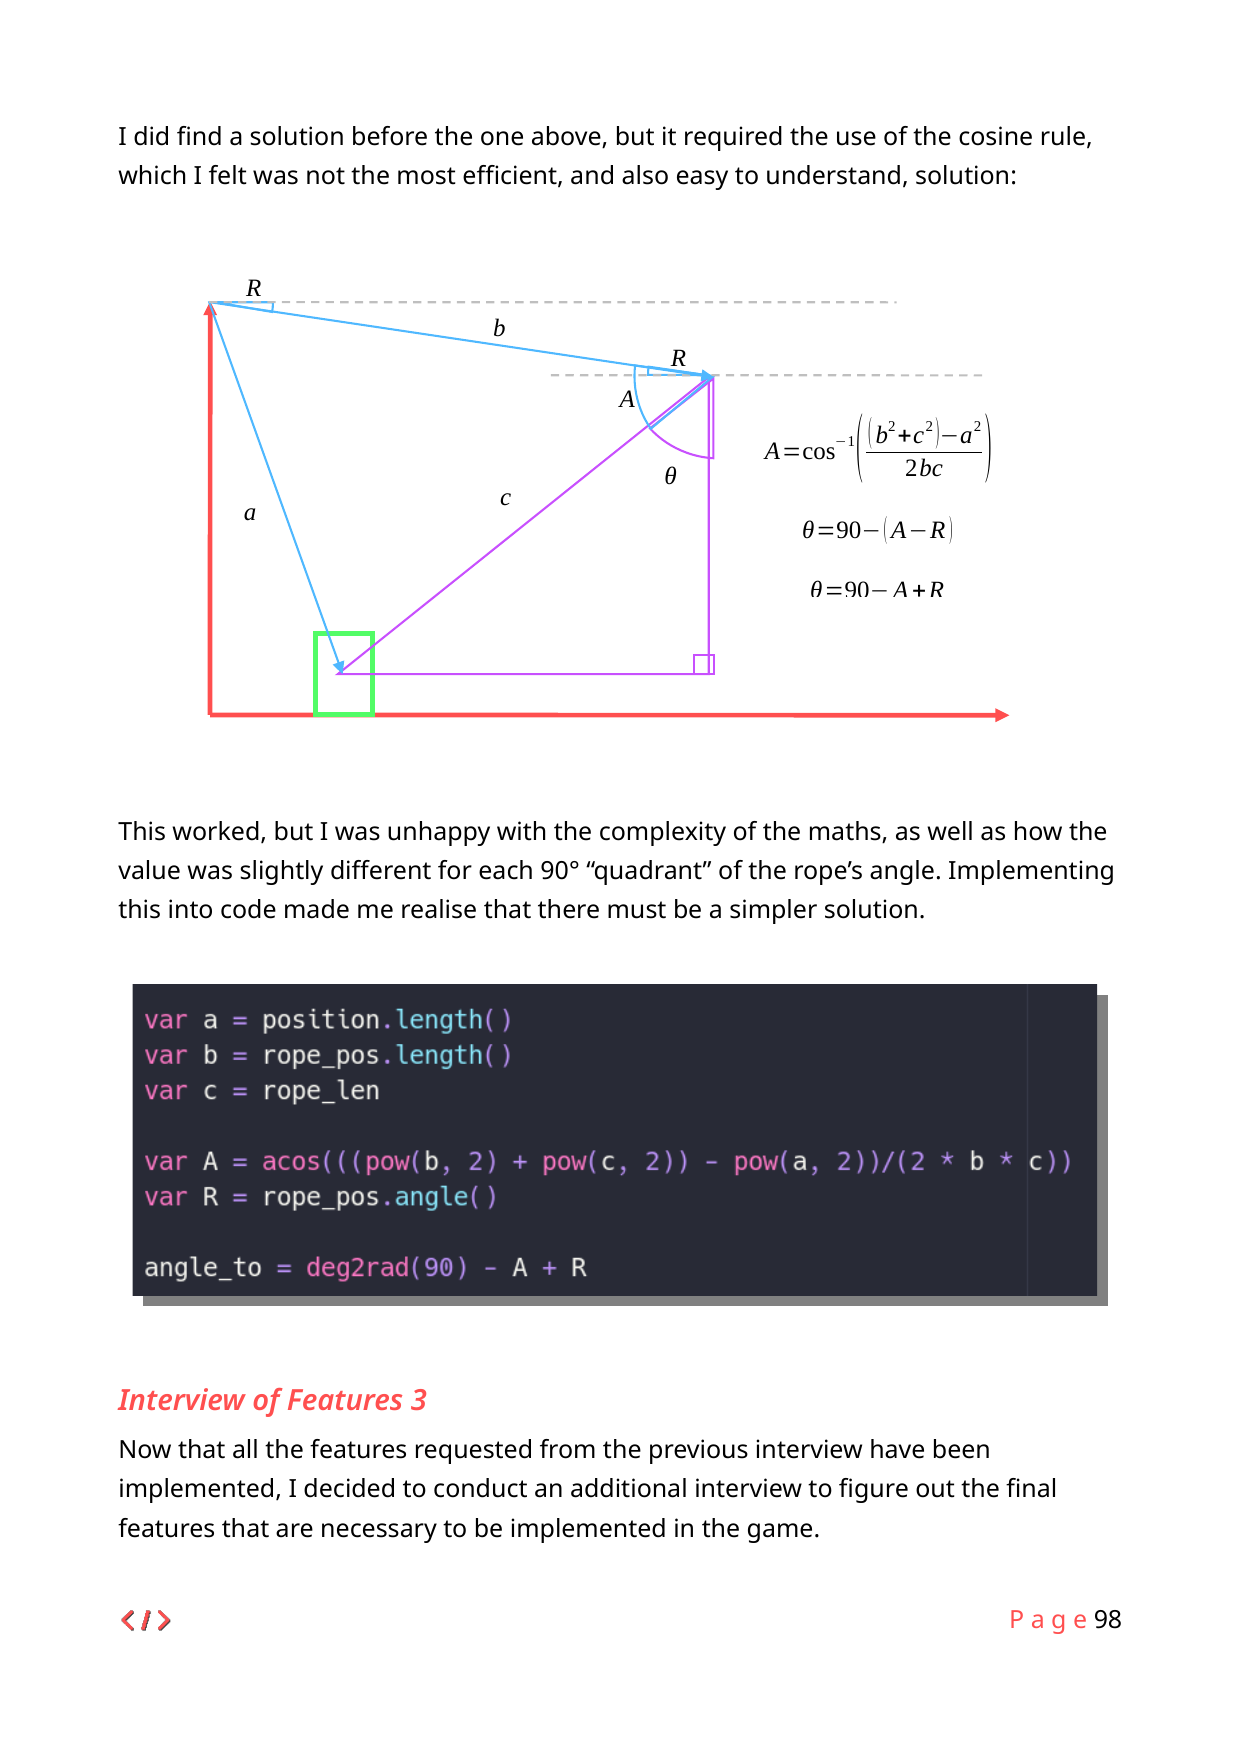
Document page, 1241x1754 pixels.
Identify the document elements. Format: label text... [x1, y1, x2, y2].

picture [132, 984, 1098, 1296]
picture [116, 1591, 175, 1649]
text I did find a solution before the one above, but it required the use of the cosine rule, which I felt was not the most efficient, and also easy to understand, solution: [118, 118, 1122, 191]
subtitle Interview of Features 3 [118, 1380, 1122, 1419]
text Now that all the features requested from the previous interview have been implemented, I decided to conduct an additional interview to figure out the final features that are necessary to be implemented in the game. [118, 1432, 1122, 1544]
text This worked, but I was unhappy with the complexity of the maths, as well as how the value was slightly different for each 90° “quadrant” of the rope’s angle. Implementing this into code made me realise that there must be a simpler solution. [118, 813, 1122, 965]
